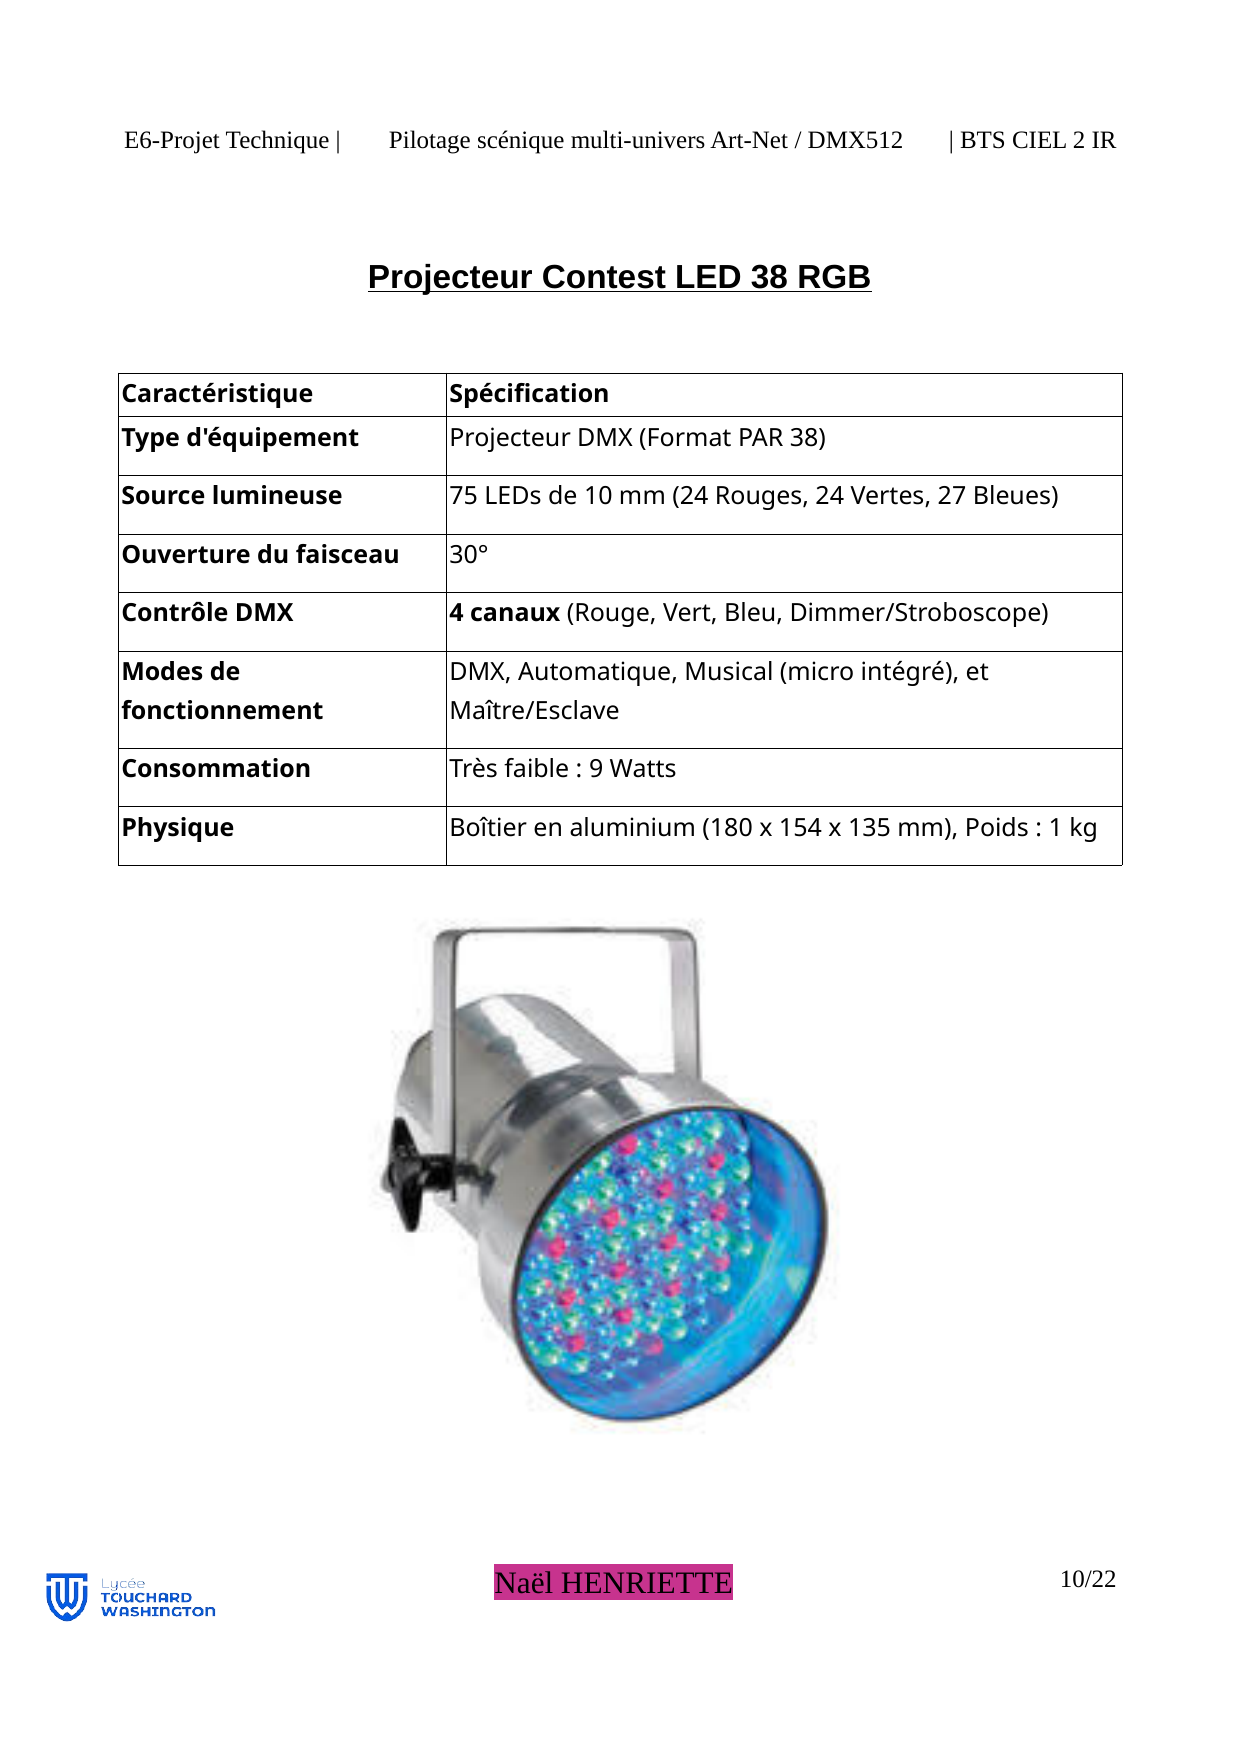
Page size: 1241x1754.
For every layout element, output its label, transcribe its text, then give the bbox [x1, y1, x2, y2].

picture [119, 1559, 256, 1606]
table_cell Ouverture du faisceau [119, 535, 446, 592]
table_cell Physique [119, 807, 446, 865]
table_cell Consommation [119, 749, 446, 806]
table_cell Modes de fonctionnement [119, 652, 446, 748]
table_cell DMX, Automatique, Musical (micro intégré), et Maître/Esclave [447, 652, 1122, 748]
table_cell Boîtier en aluminium (180 x 154 x 135 mm), Poids : 1 kg [447, 807, 1122, 865]
table_header Caractéristique [119, 374, 446, 416]
table_header Spécification [447, 374, 1122, 416]
picture [325, 897, 885, 1457]
table_cell Contrôle DMX [119, 593, 446, 651]
table_cell 75 LEDs de 10 mm (24 Rouges, 24 Vertes, 27 Bleues) [447, 476, 1122, 533]
table_cell 30° [447, 535, 1122, 592]
table_cell Très faible : 9 Watts [447, 749, 1122, 806]
table_cell Type d'équipement [119, 417, 446, 475]
table_cell Projecteur DMX (Format PAR 38) [447, 417, 1122, 475]
table_cell 4 canaux (Rouge, Vert, Bleu, Dimmer/Stroboscope) [447, 593, 1122, 651]
table_cell Source lumineuse [119, 476, 446, 533]
picture [6, 1535, 256, 1659]
subtitle Projecteur Contest LED 38 RGB [118, 257, 1121, 296]
